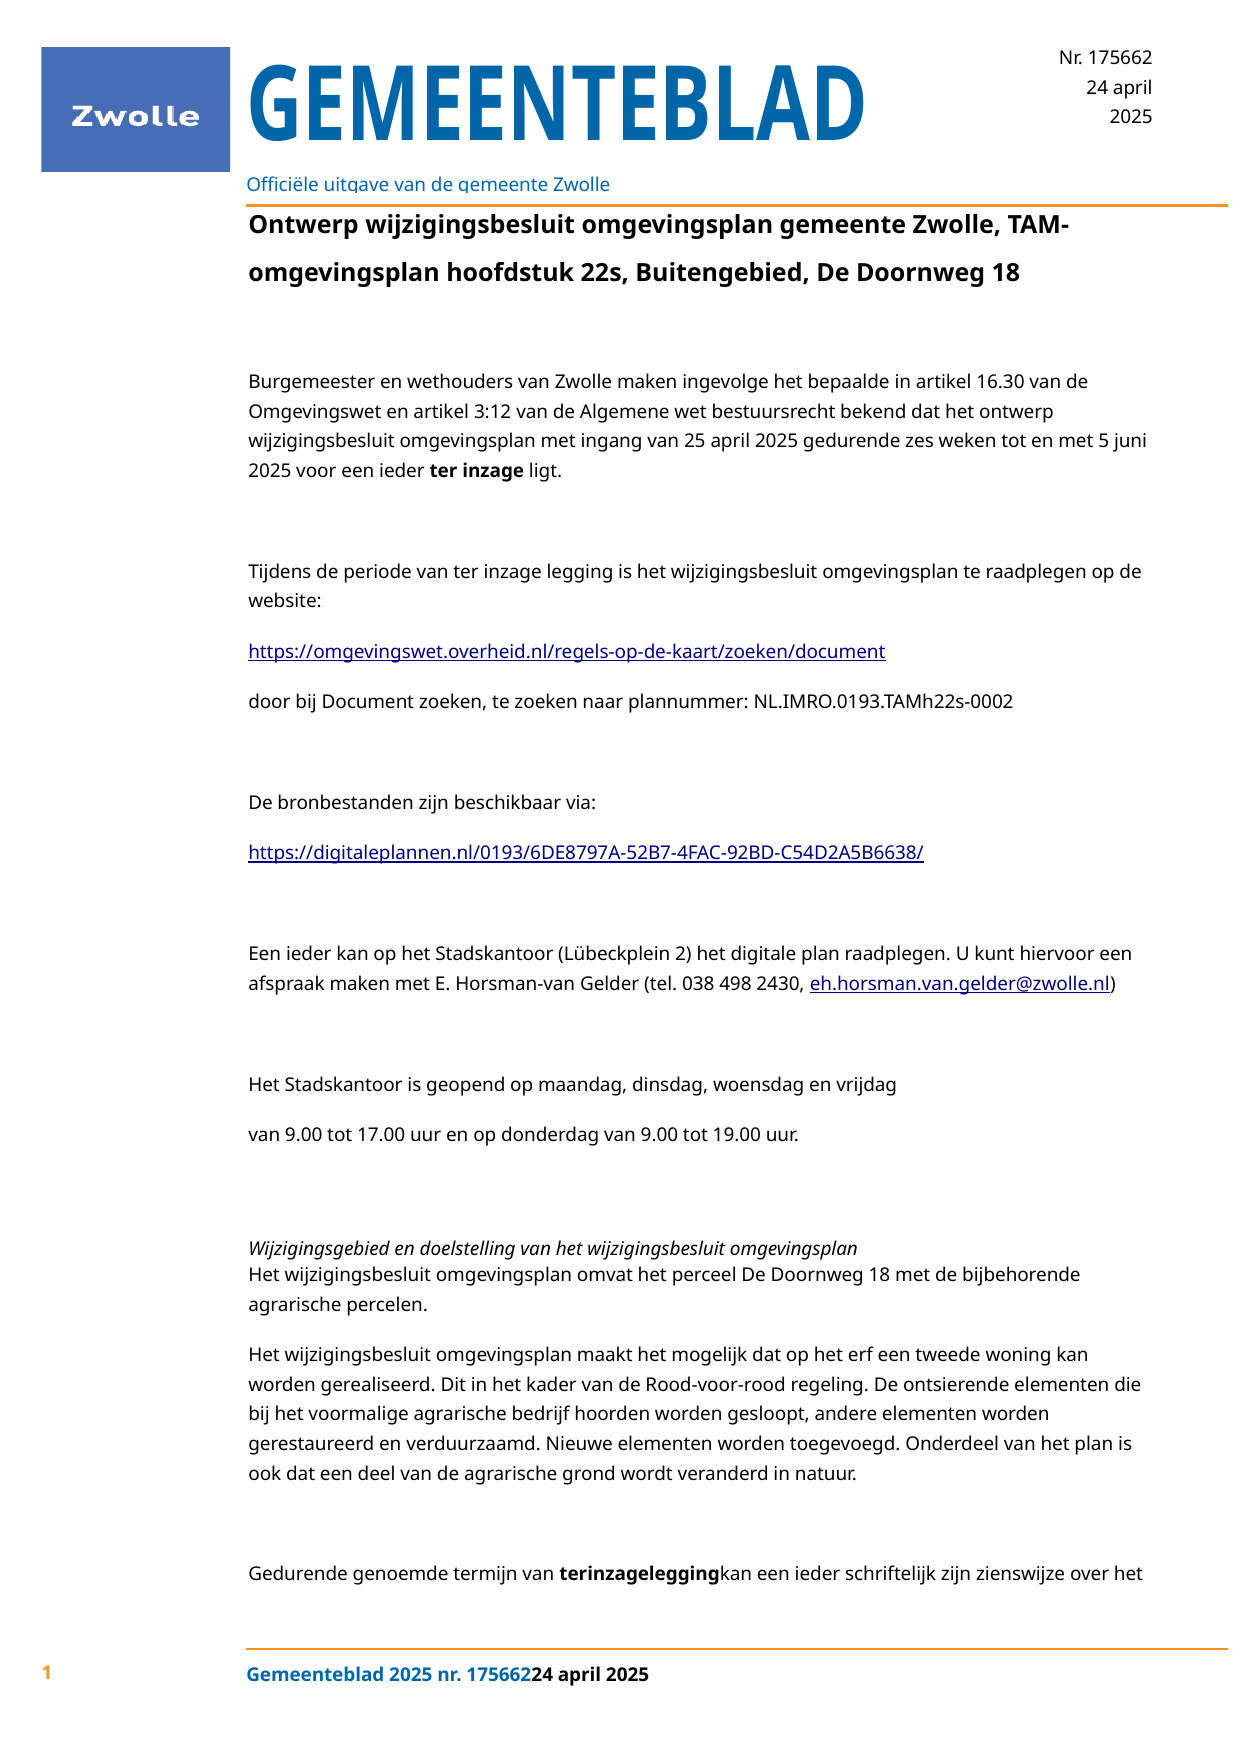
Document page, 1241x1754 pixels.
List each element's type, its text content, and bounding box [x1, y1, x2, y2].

text https://digitaleplannen.nl/0193/6DE8797A-52B7-4FAC-92BD-C54D2A5B6638/ [248, 839, 1152, 865]
text Het Stadskantoor is geopend op maandag, dinsdag, woensdag en vrijdag [248, 1071, 1152, 1097]
text Het wijzigingsbesluit omgevingsplan omvat het perceel De Doornweg 18 met de bijbehorende agrarische percelen. [248, 1261, 1152, 1317]
text Een ieder kan op het Stadskantoor (Lübeckplein 2) het digitale plan raadplegen. U kunt hiervoor een afspraak maken met E. Horsman-van Gelder (tel. 038 498 2430, eh.horsman.van.gelder@zwolle.nl) [248, 940, 1152, 996]
picture [41, 47, 231, 172]
text Ontwerp wijzigingsbesluit omgevingsplan gemeente Zwolle, TAM-omgevingsplan hoofdstuk 22s, Buitengebied, De Doornweg 18 [248, 207, 1152, 288]
text Gedurende genoemde termijn van terinzageleggingkan een ieder schriftelijk zijn zienswijze over het [248, 1561, 1152, 1586]
text Wijzigingsgebied en doelstelling van het wijzigingsbesluit omgevingsplan [248, 1236, 1152, 1261]
text De bronbestanden zijn beschikbaar via: [248, 789, 1152, 815]
text door bij Document zoeken, te zoeken naar plannummer: NL.IMRO.0193.TAMh22s-0002 [248, 688, 1152, 714]
text van 9.00 tot 17.00 uur en op donderdag van 9.00 tot 19.00 uur. [248, 1121, 1152, 1147]
text Het wijzigingsbesluit omgevingsplan maakt het mogelijk dat op het erf een tweede woning kan worden gerealiseerd. Dit in het kader van de Rood-voor-rood regeling. De ontsierende elementen die bij het voormalige agrarische bedrijf hoorden worden gesloopt, andere elementen worden gerestaureerd en verduurzaamd. Nieuwe elementen worden toegevoegd. Onderdeel van het plan is ook dat een deel van de agrarische grond wordt veranderd in natuur. [248, 1341, 1152, 1485]
text https://omgevingswet.overheid.nl/regels-op-de-kaart/zoeken/document [248, 638, 1152, 664]
text Burgemeester en wethouders van Zwolle maken ingevolge het bepaalde in artikel 16.30 van de Omgevingswet en artikel 3:12 van de Algemene wet bestuursrecht bekend dat het ontwerp wijzigingsbesluit omgevingsplan met ingang van 25 april 2025 gedurende zes weken tot en met 5 juni 2025 voor een ieder ter inzage ligt. [248, 368, 1152, 483]
text Tijdens de periode van ter inzage legging is het wijzigingsbesluit omgevingsplan te raadplegen op de website: [248, 558, 1152, 613]
